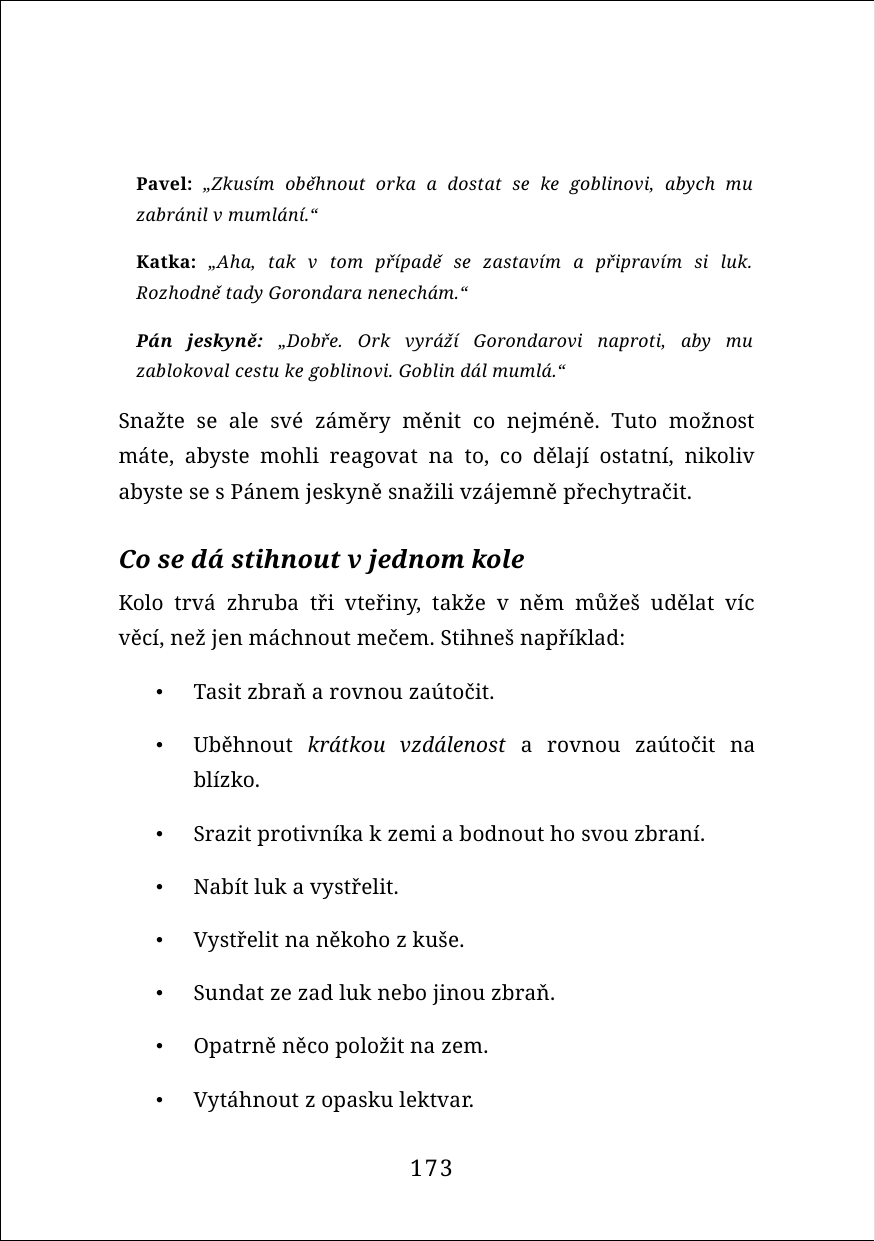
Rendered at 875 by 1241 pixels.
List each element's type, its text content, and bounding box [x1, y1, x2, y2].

list Vystřelit na někoho z kuše. [156, 925, 756, 954]
text Pavel: „Zkusím oběhnout orka a dostat se ke goblinovi, abych mu zabránil v mumlání.“ [136, 172, 756, 226]
text Pán jeskyně: „Dobře. Ork vyráží Gorondarovi naproti, aby mu zablokoval cestu ke goblinovi. Goblin dál mumlá.“ [136, 328, 756, 382]
text Kolo trvá zhruba tři vteřiny, takže v něm můžeš udělat víc věcí, než jen máchnout mečem. Stihneš například: [118, 588, 756, 652]
list Uběhnout krátkou vzdálenost a rovnou zaútočit na blízko. [156, 730, 756, 794]
list Sundat ze zad luk nebo jinou zbraň. [156, 978, 756, 1007]
list Srazit protivníka k zemi a bodnout ho svou zbraní. [156, 819, 756, 847]
text Katka: „Aha, tak v tom případě se zastavím a připravím si luk. Rozhodně tady Gorondara nenechám.“ [136, 250, 756, 304]
list Opatrně něco položit na zem. [156, 1032, 756, 1060]
list Tasit zbraň a rovnou zaútočit. [156, 677, 756, 705]
subtitle Co se dá stihnout v jednom kole [118, 542, 756, 576]
list Vytáhnout z opasku lektvar. [156, 1085, 756, 1113]
list Nabít luk a vystřelit. [156, 872, 756, 900]
text Snažte se ale své záměry měnit co nejméně. Tuto možnost máte, abyste mohli reagovat na to, co dělají ostatní, nikoliv abyste se s Pánem jeskyně snažili vzájemně přechytračit. [118, 406, 756, 506]
